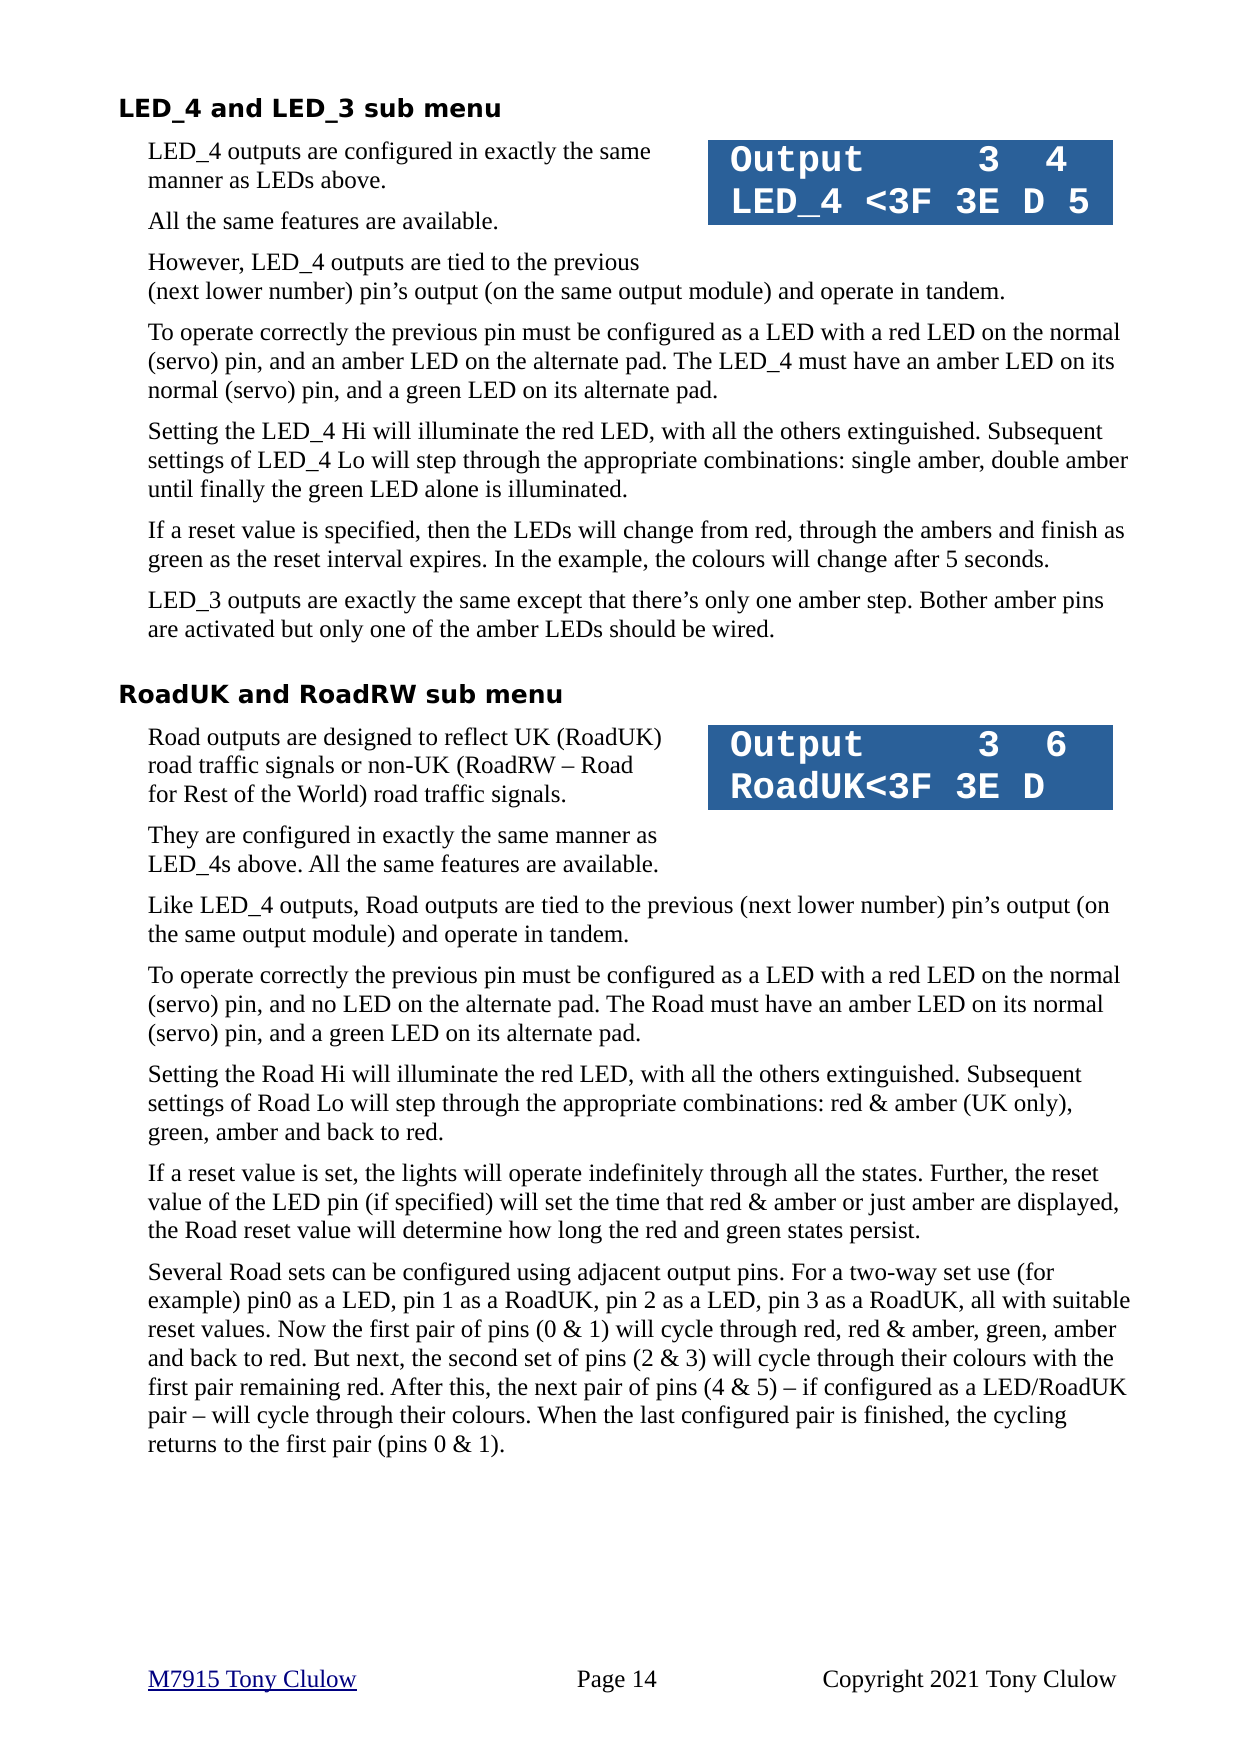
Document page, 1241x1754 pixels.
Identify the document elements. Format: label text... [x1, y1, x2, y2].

text However, LED_4 outputs are tied to the previous (next lower number) pin’s output (on the same output module) and operate in tandem. [148, 247, 1134, 305]
text LED_3 outputs are exactly the same except that there’s only one amber step. Bother amber pins are activated but only one of the amber LEDs should be wired. [148, 585, 1134, 642]
text Several Road sets can be configured using adjacent output pins. For a two-way set use (for example) pin0 as a LED, pin 1 as a RoadUK, pin 2 as a LED, pin 3 as a RoadUK, all with suitable reset values. Now the first pair of pins (0 & 1) will cycle through red, red & amber, green, amber and back to red. But next, the second set of pins (2 & 3) will cycle through their colours with the first pair remaining red. After this, the next pair of pins (4 & 5) – if configured as a LED/RoadUK pair – will cycle through their colours. When the last configured pair is finished, the cycling returns to the first pair (pins 0 & 1). [148, 1257, 1134, 1458]
text Setting the Road Hi will illuminate the red LED, with all the others extinguished. Subsequent settings of Road Lo will step through the appropriate combinations: red & amber (UK only), green, amber and back to red. [148, 1059, 1134, 1145]
text All the same features are available. [148, 206, 1134, 235]
text If a reset value is specified, then the LEDs will change from red, through the ambers and finish as green as the reset interval expires. In the example, the colours will change after 5 seconds. [148, 515, 1134, 572]
text They are configured in exactly the same manner as LED_4s above. All the same features are available. [148, 820, 1134, 878]
text To operate correctly the previous pin must be configured as a LED with a red LED on the normal (servo) pin, and an amber LED on the alternate pad. The LED_4 must have an amber LED on its normal (servo) pin, and a green LED on its alternate pad. [148, 317, 1134, 404]
text LED_4 outputs are configured in exactly the same manner as LEDs above. [148, 136, 1134, 194]
subtitle RoadUK and RoadRW sub menu [118, 680, 1134, 709]
text Road outputs are designed to reflect UK (RoadUK) road traffic signals or non-UK (RoadRW – Road for Rest of the World) road traffic signals. [148, 722, 1134, 808]
subtitle LED_4 and LED_3 sub menu [118, 94, 1134, 124]
text Like LED_4 outputs, Road outputs are tied to the previous (next lower number) pin’s output (on the same output module) and operate in tandem. [148, 890, 1134, 948]
text To operate correctly the previous pin must be configured as a LED with a red LED on the normal (servo) pin, and no LED on the alternate pad. The Road must have an amber LED on its normal (servo) pin, and a green LED on its alternate pad. [148, 960, 1134, 1047]
text If a reset value is set, the lights will operate indefinitely through all the states. Further, the reset value of the LED pin (if specified) will set the time that red & amber or just amber are displayed, the Road reset value will determine how long the red and green states persist. [148, 1158, 1134, 1244]
text Setting the LED_4 Hi will illuminate the red LED, with all the others extinguished. Subsequent settings of LED_4 Lo will step through the appropriate combinations: single amber, double amber until finally the green LED alone is illuminated. [148, 416, 1134, 502]
